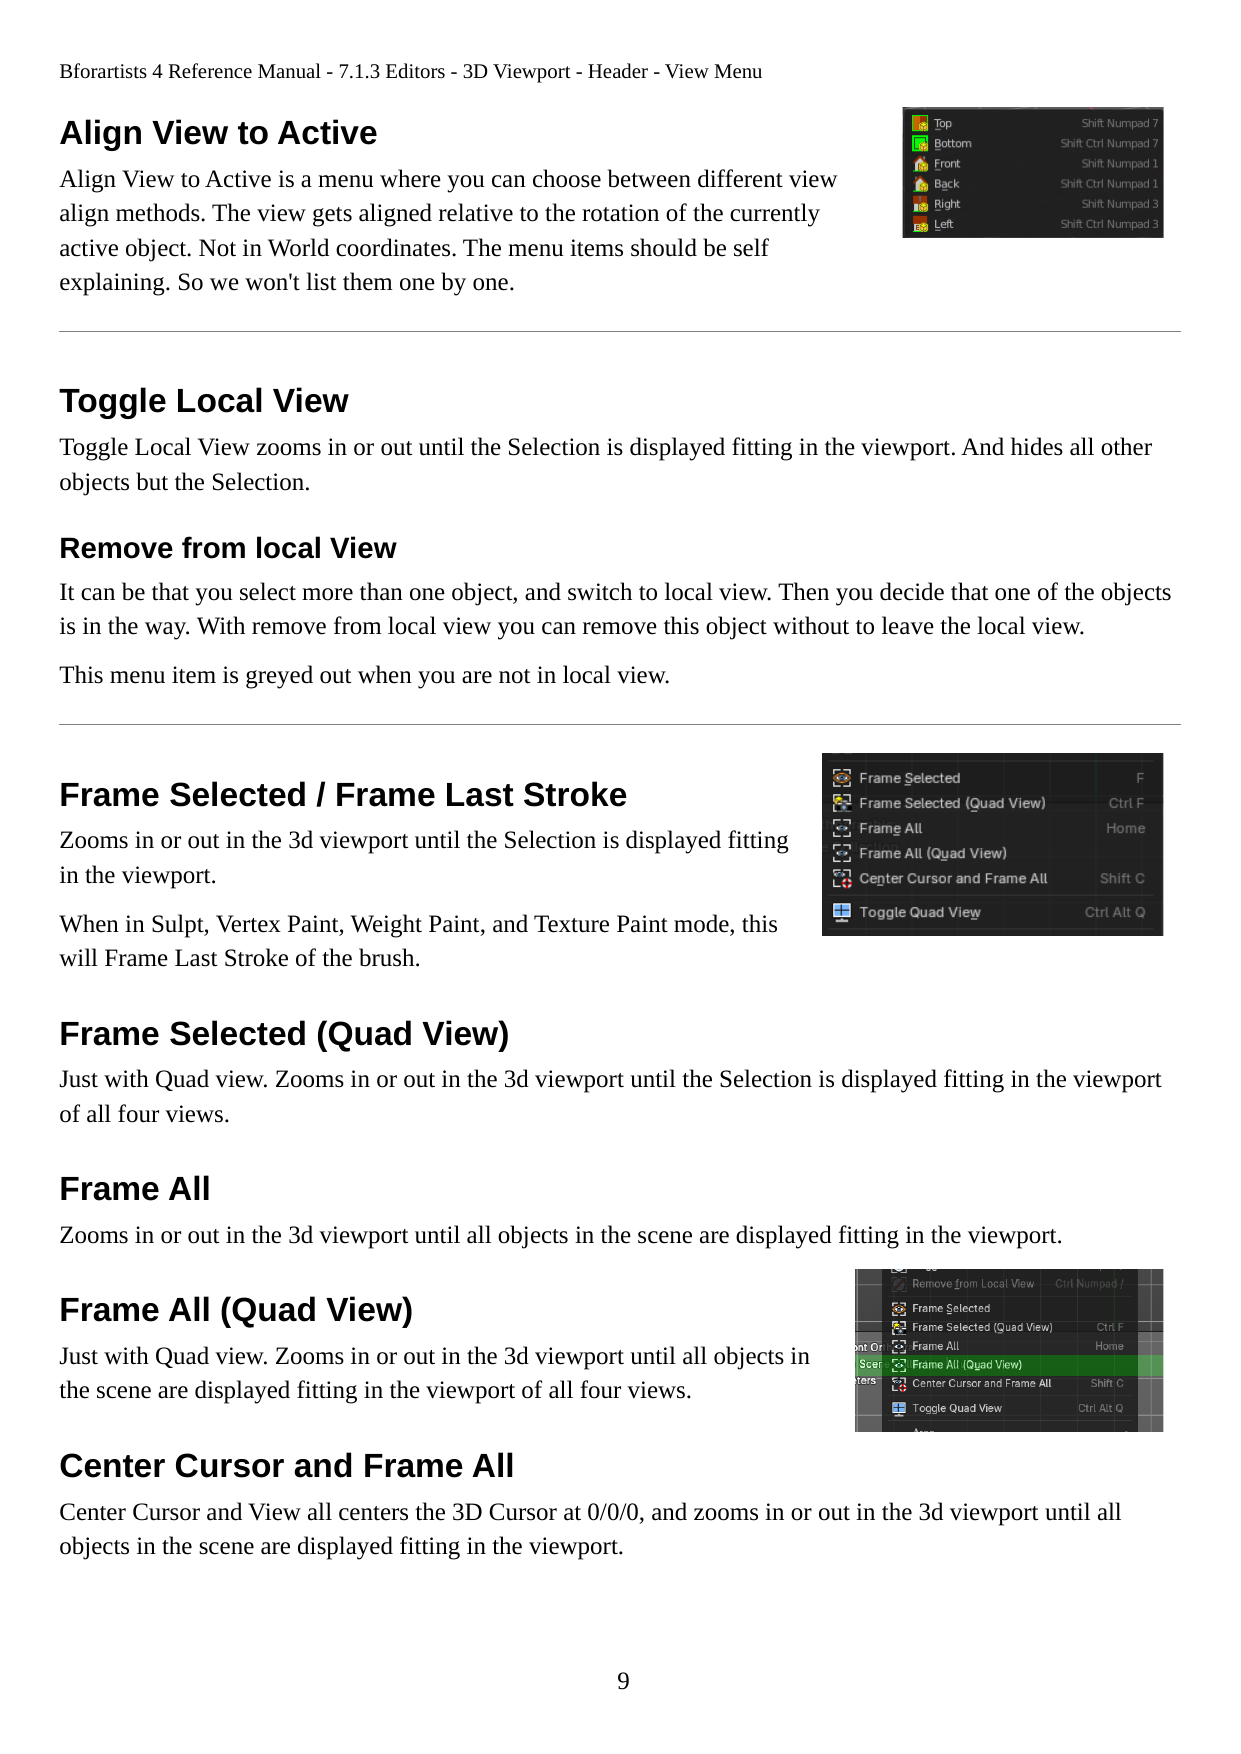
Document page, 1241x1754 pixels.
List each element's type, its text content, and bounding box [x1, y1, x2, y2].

subtitle [1164, 113, 1181, 151]
text Just with Quad view. Zooms in or out in the 3d viewport until the Selection is displayed fitting in the viewport of all four views. [59, 1064, 1181, 1128]
text When in Sulpt, Vertex Paint, Weight Paint, and Texture Paint mode, this will Frame Last Stroke of the brush. [59, 909, 1181, 972]
subtitle [1164, 1290, 1181, 1329]
text This menu item is greyed out when you are not in local view. [59, 660, 1181, 689]
text Center Cursor and View all centers the 3D Cursor at 0/0/0, and zooms in or out in the 3d viewport until all objects in the scene are displayed fitting in the viewport. [59, 1497, 1181, 1560]
subtitle Toggle Local View [59, 381, 1181, 420]
text Align View to Active is a menu where you can choose between different view align methods. The view gets aligned relative to the rotation of the currently active object. Not in World coordinates. The menu items should be self explaining. So we won't list them one by one. [59, 164, 1181, 296]
text Zooms in or out in the 3d viewport until all objects in the scene are displayed fitting in the viewport. [59, 1220, 1181, 1249]
picture [902, 107, 1164, 238]
picture [822, 753, 1164, 936]
subtitle Align View to Active [59, 113, 902, 151]
subtitle Center Cursor and Frame All [59, 1446, 1181, 1484]
subtitle Frame All [59, 1169, 1181, 1208]
text Just with Quad view. Zooms in or out in the 3d viewport until all objects in the scene are displayed fitting in the viewport of all four views. [59, 1341, 855, 1404]
text Toggle Local View zooms in or out until the Selection is displayed fitting in the viewport. And hides all other objects but the Selection. [59, 432, 1181, 496]
subtitle Frame All (Quad View) [59, 1290, 855, 1329]
text It can be that you select more than one object, and switch to local view. Then you decide that one of the objects is in the way. With remove from local view you can remove this object without to leave the local view. [59, 577, 1181, 640]
text Zooms in or out in the 3d viewport until the Selection is displayed fitting in the viewport. [59, 826, 822, 889]
subtitle Frame Selected (Quad View) [59, 1013, 1181, 1052]
subtitle Frame Selected / Frame Last Stroke [59, 774, 822, 813]
subtitle Remove from local View [59, 531, 1181, 564]
picture [855, 1269, 1164, 1432]
